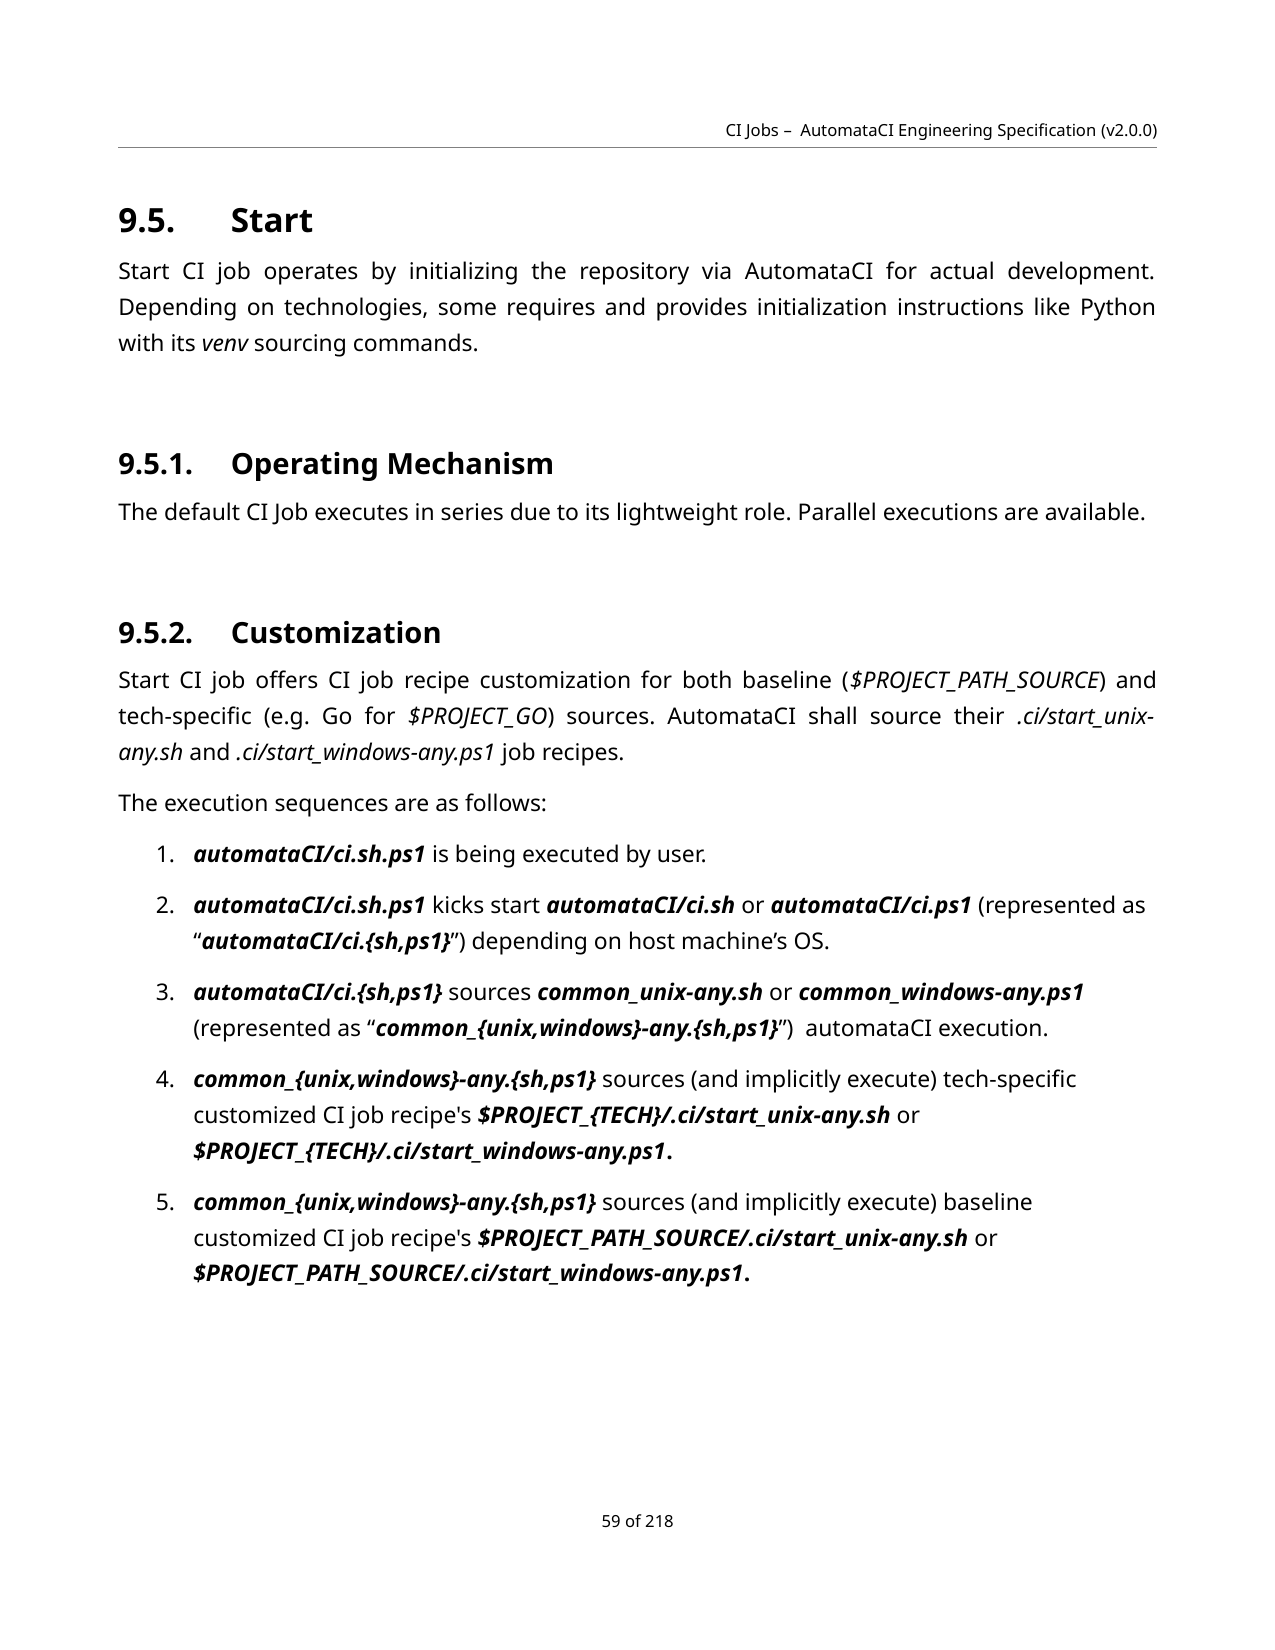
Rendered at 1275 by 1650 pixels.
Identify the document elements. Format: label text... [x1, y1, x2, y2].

text The execution sequences are as follows: [118, 787, 1157, 818]
subtitle Customization [118, 612, 1157, 652]
list automataCI/ci.sh.ps1 is being executed by user. [156, 838, 1157, 869]
text Start CI job operates by initializing the repository via AutomataCI for actual development. Depending on technologies, some requires and provides initialization instructions like Python with its venv sourcing commands. [118, 255, 1157, 358]
list automataCI/ci.{sh,ps1} sources common_unix-any.sh or common_windows-any.ps1 (represented as “common_{unix,windows}-any.{sh,ps1}”) automataCI execution. [156, 976, 1157, 1043]
list common_{unix,windows}-any.{sh,ps1} sources (and implicitly execute) baseline customized CI job recipe's $PROJECT_PATH_SOURCE/.ci/start_unix-any.sh or $PROJECT_PATH_SOURCE/.ci/start_windows-any.ps1. [156, 1186, 1157, 1289]
subtitle Start [118, 197, 1157, 243]
list common_{unix,windows}-any.{sh,ps1} sources (and implicitly execute) tech-specific customized CI job recipe's $PROJECT_{TECH}/.ci/start_unix-any.sh or $PROJECT_{TECH}/.ci/start_windows-any.ps1. [156, 1063, 1157, 1166]
subtitle Operating Mechanism [118, 443, 1157, 483]
text Start CI job offers CI job recipe customization for both baseline ($PROJECT_PATH_SOURCE) and tech-specific (e.g. Go for $PROJECT_GO) sources. AutomataCI shall source their .ci/start_unix-any.sh and .ci/start_windows-any.ps1 job recipes. [118, 664, 1157, 767]
list automataCI/ci.sh.ps1 kicks start automataCI/ci.sh or automataCI/ci.ps1 (represented as “automataCI/ci.{sh,ps1}”) depending on host machine’s OS. [156, 889, 1157, 956]
text The default CI Job executes in series due to its lightweight role. Parallel executions are available. [118, 496, 1157, 527]
